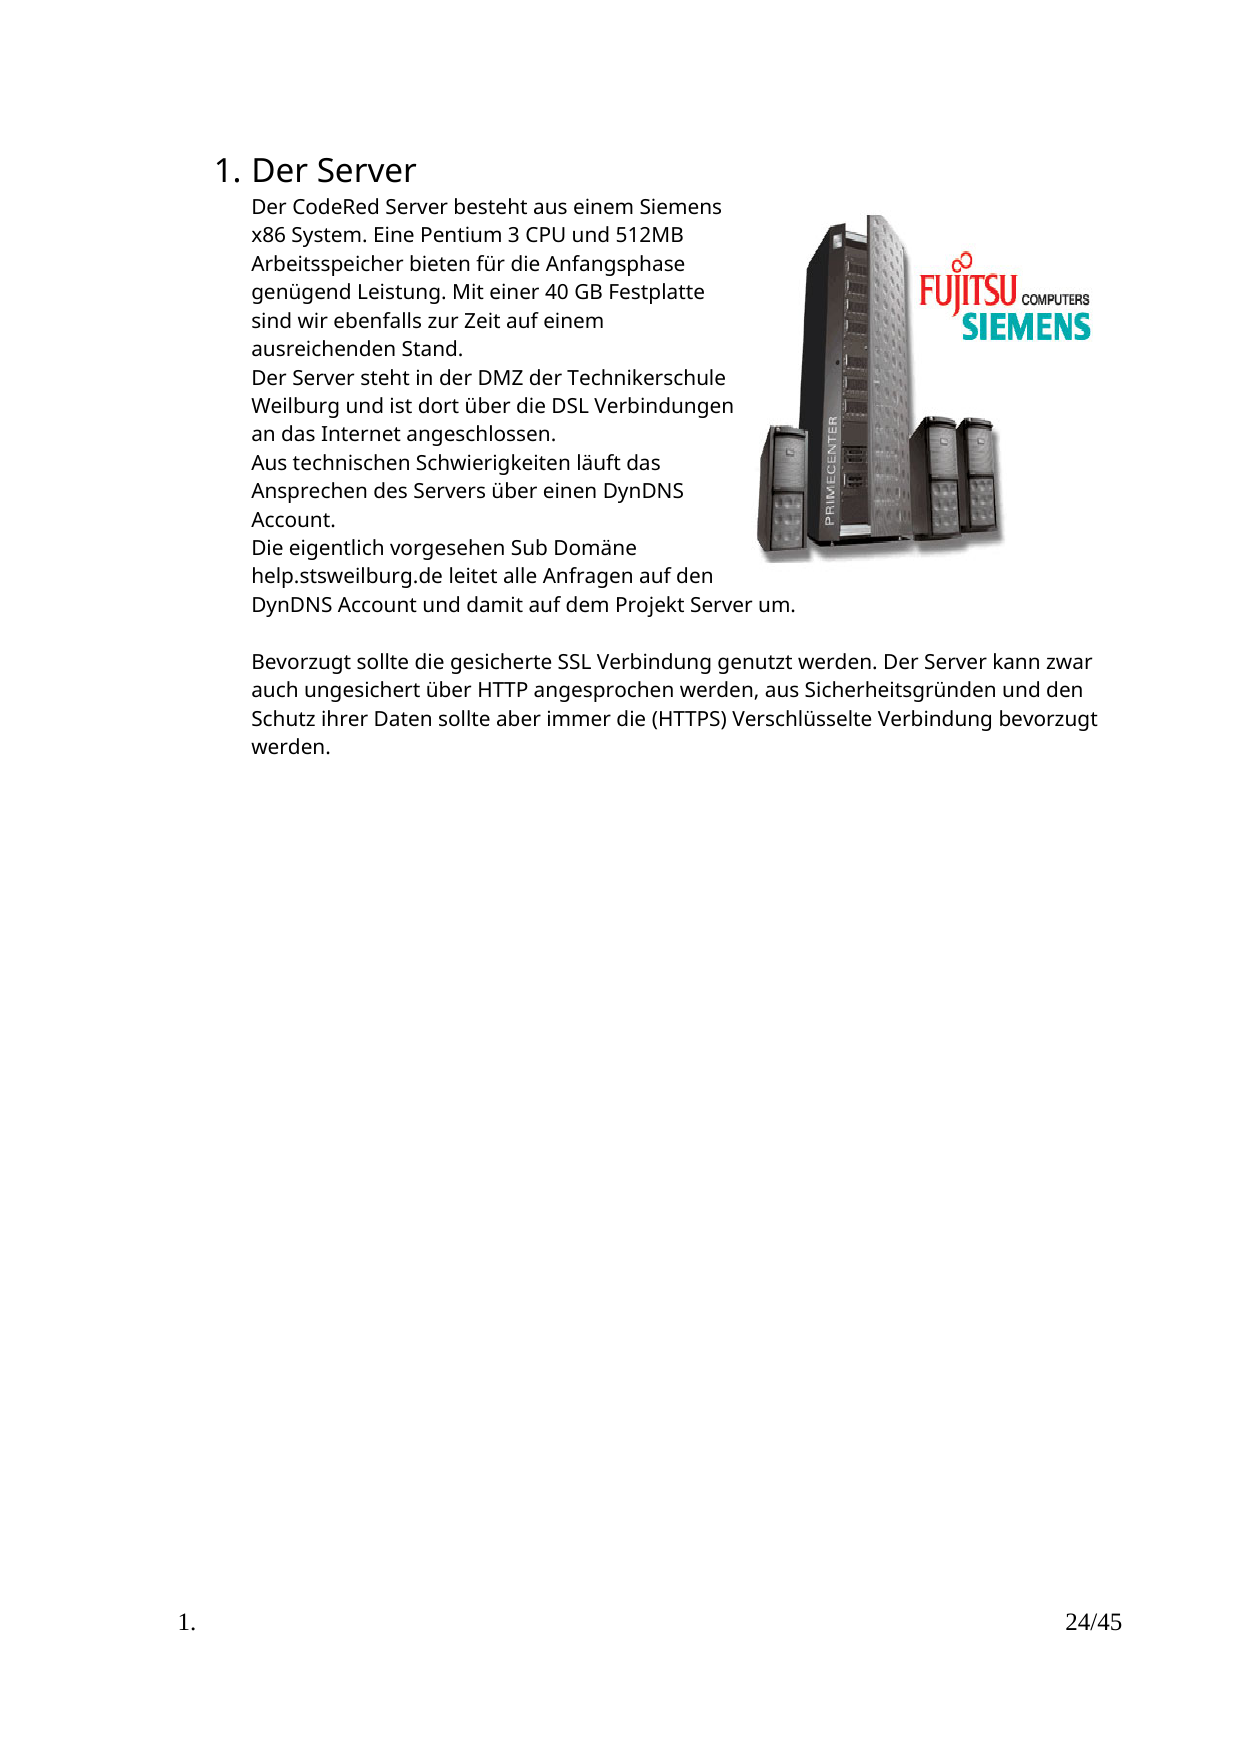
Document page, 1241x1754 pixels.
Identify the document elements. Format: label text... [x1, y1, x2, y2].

text Aus technischen Schwierigkeiten läuft das Ansprechen des Servers über einen DynDNS Account. [251, 448, 743, 533]
text Die eigentlich vorgesehen Sub Domäne help.stsweilburg.de leitet alle Anfragen auf den DynDNS Account und damit auf dem Projekt Server um. [251, 533, 1122, 618]
list Der CodeRed Server besteht aus einem Siemens x86 System. Eine Pentium 3 CPU und 512MB Arbeitsspeicher bieten für die Anfangsphase genügend Leistung. Mit einer 40 GB Festplatte sind wir ebenfalls zur Zeit auf einem ausreichenden Stand. [251, 192, 1122, 363]
list Der Server [251, 147, 1122, 192]
text Bevorzugt sollte die gesicherte SSL Verbindung genutzt werden. Der Server kann zwar auch ungesichert über HTTP angesprochen werden, aus Sicherheitsgründen und den Schutz ihrer Daten sollte aber immer die (HTTPS) Verschlüsselte Verbindung bevorzugt werden. [251, 647, 1122, 761]
text Der Server steht in der DMZ der Technikerschule Weilburg und ist dort über die DSL Verbindungen an das Internet angeschlossen. [251, 363, 743, 448]
picture [743, 201, 1104, 583]
